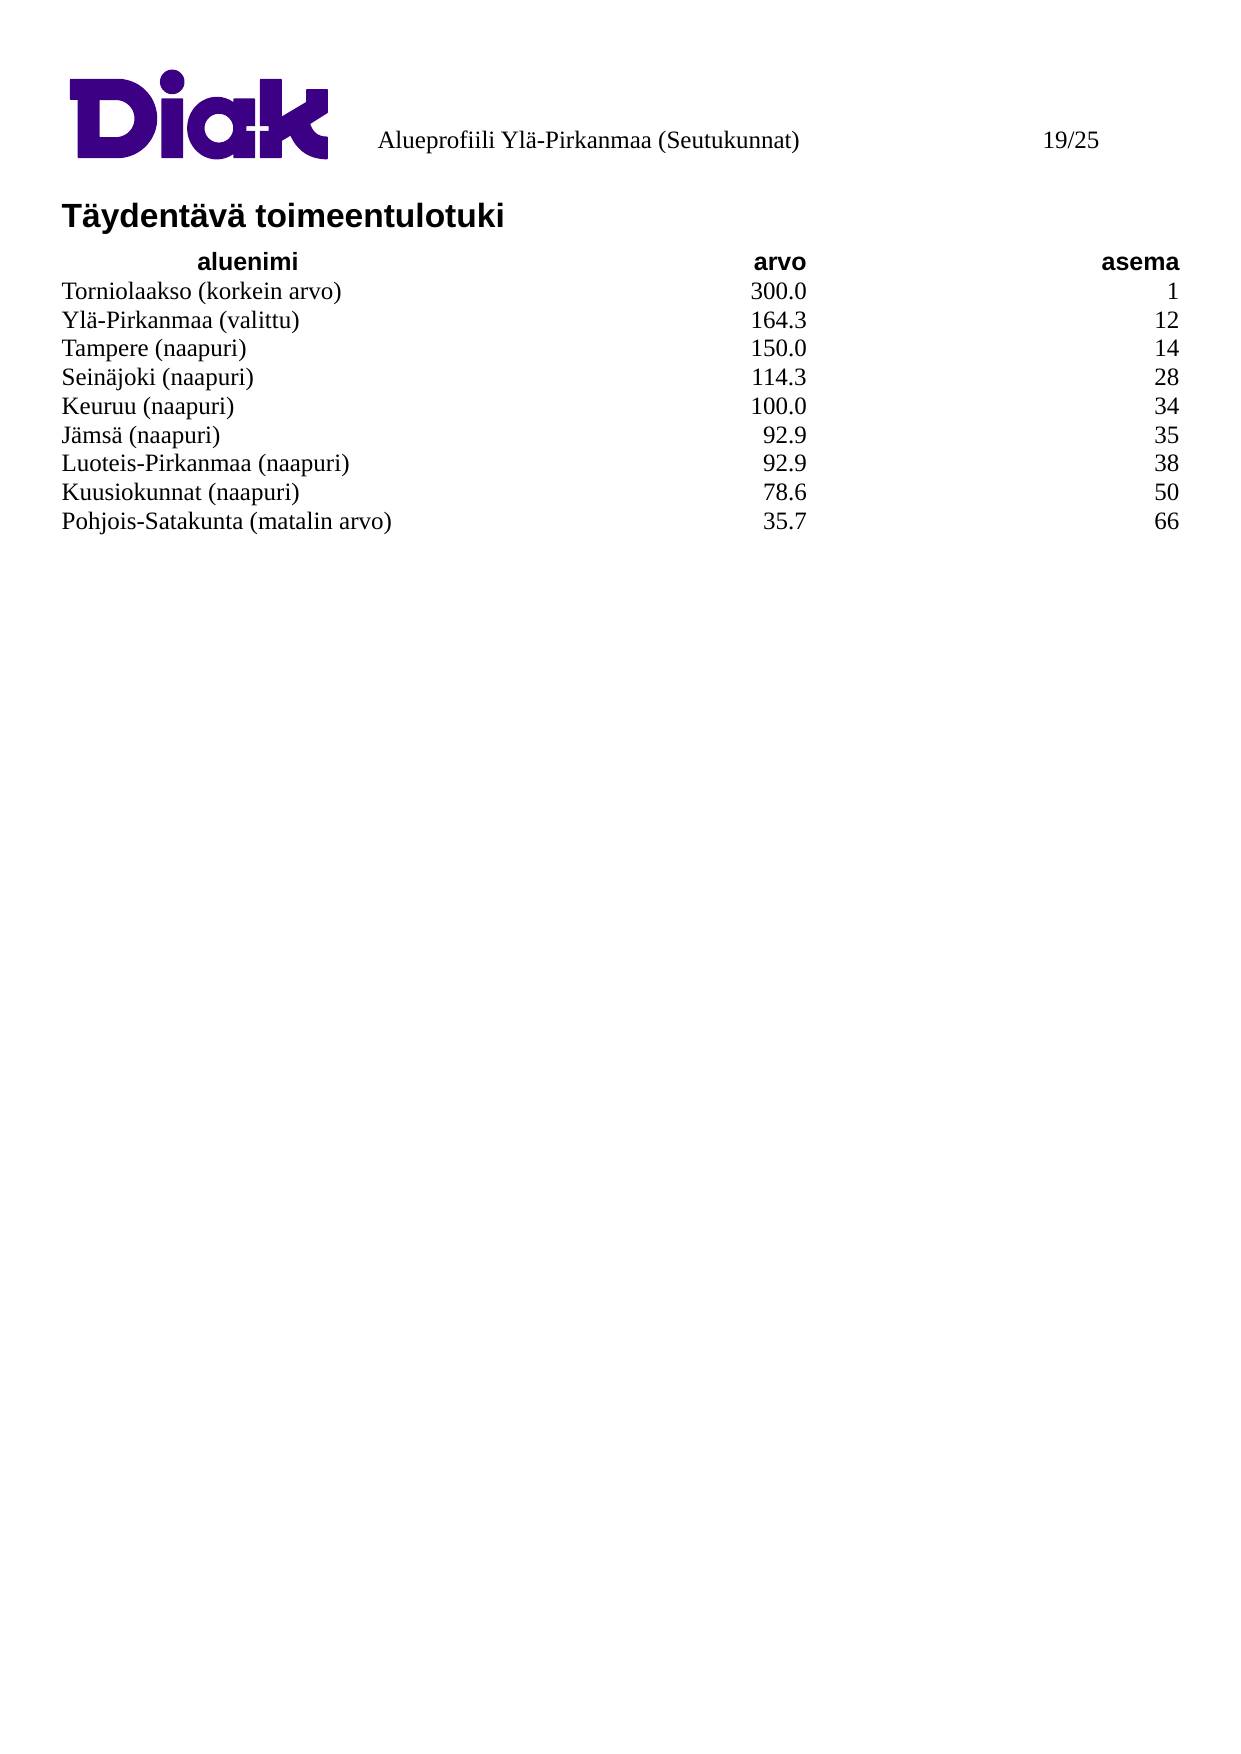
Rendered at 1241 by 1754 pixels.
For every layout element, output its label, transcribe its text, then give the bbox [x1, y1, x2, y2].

table_cell 114.3 [434, 362, 806, 391]
table_cell 100.0 [434, 391, 806, 420]
table_cell 12 [806, 305, 1179, 333]
table_header arvo [434, 247, 806, 276]
table_cell 28 [806, 362, 1179, 391]
table_cell Keuruu (naapuri) [61, 391, 434, 420]
table_cell 38 [806, 449, 1179, 477]
table_cell Tampere (naapuri) [61, 334, 434, 362]
table_cell 35.7 [434, 506, 806, 535]
table_cell 66 [806, 506, 1179, 535]
table_cell Seinäjoki (naapuri) [61, 362, 434, 391]
table_cell 78.6 [434, 477, 806, 506]
table_header asema [806, 247, 1179, 276]
table_cell 150.0 [434, 334, 806, 362]
subtitle Täydentävä toimeentulotuki [61, 196, 1179, 235]
table_cell 1 [806, 276, 1179, 305]
table_cell 50 [806, 477, 1179, 506]
table_cell 300.0 [434, 276, 806, 305]
table_cell 34 [806, 391, 1179, 420]
table_cell Kuusiokunnat (naapuri) [61, 477, 434, 506]
table_cell 92.9 [434, 449, 806, 477]
table_cell 164.3 [434, 305, 806, 333]
table_cell 35 [806, 420, 1179, 448]
table_cell 14 [806, 334, 1179, 362]
table_cell Pohjois-Satakunta (matalin arvo) [61, 506, 434, 535]
table_cell 92.9 [434, 420, 806, 448]
table_cell Torniolaakso (korkein arvo) [61, 276, 434, 305]
table_cell Jämsä (naapuri) [61, 420, 434, 448]
table_cell Luoteis-Pirkanmaa (naapuri) [61, 449, 434, 477]
table_header aluenimi [61, 247, 434, 276]
table_cell Ylä-Pirkanmaa (valittu) [61, 305, 434, 333]
